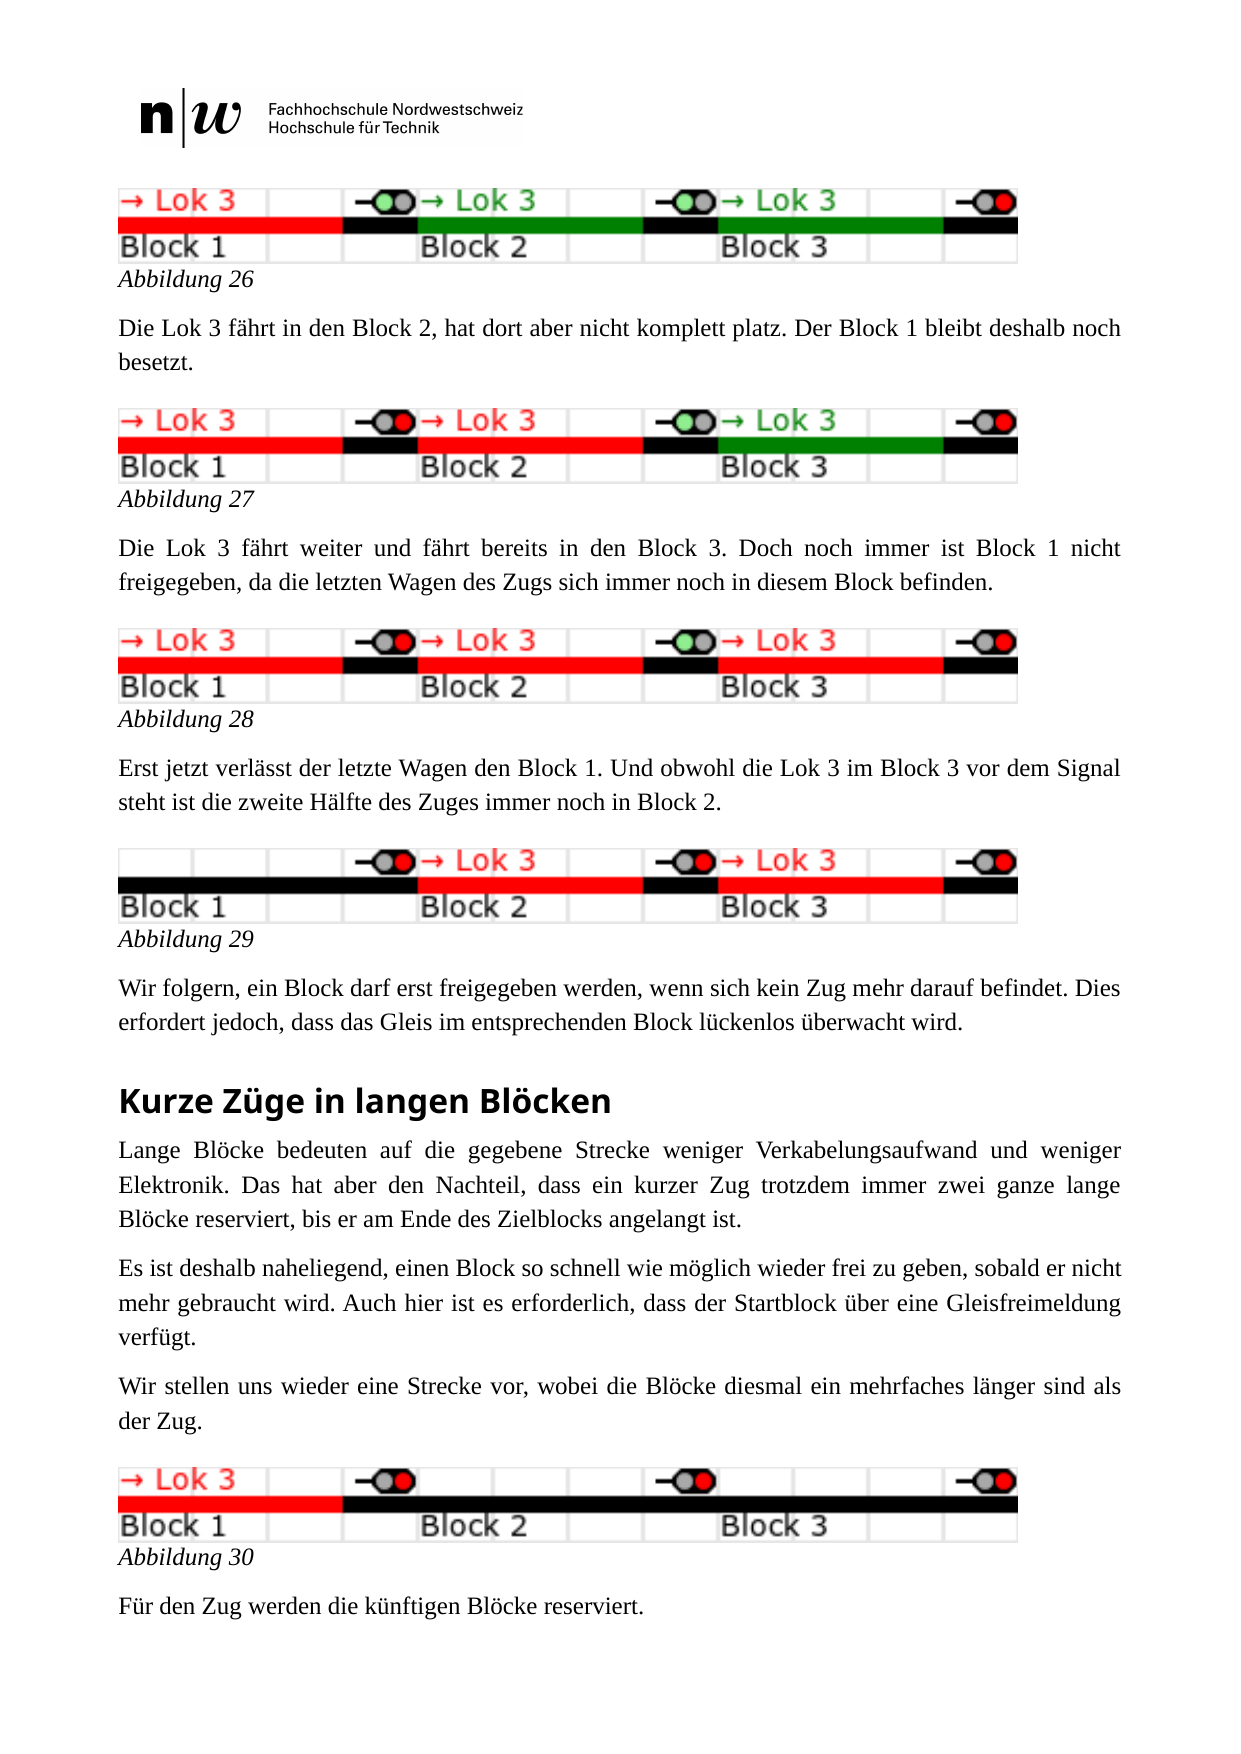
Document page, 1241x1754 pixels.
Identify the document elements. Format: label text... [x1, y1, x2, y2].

text Abbildung 27 [118, 484, 1018, 512]
text Die Lok 3 fährt in den Block 2, hat dort aber nicht komplett platz. Der Block 1 bleibt deshalb noch besetzt. [118, 313, 1122, 376]
text Abbildung 28 [118, 704, 1018, 732]
text Für den Zug werden die künftigen Blöcke reserviert. [118, 1591, 1122, 1620]
picture [118, 1467, 1018, 1543]
picture [118, 848, 1018, 924]
picture [141, 88, 523, 148]
text Lange Blöcke bedeuten auf die gegebene Strecke weniger Verkabelungsaufwand und weniger Elektronik. Das hat aber den Nachteil, dass ein kurzer Zug trotzdem immer zwei ganze lange Blöcke reserviert, bis er am Ende des Zielblocks angelangt ist. [118, 1135, 1122, 1233]
text Wir folgern, ein Block darf erst freigegeben werden, wenn sich kein Zug mehr darauf befindet. Dies erfordert jedoch, dass das Gleis im entsprechenden Block lückenlos überwacht wird. [118, 973, 1122, 1036]
text Abbildung 30 [118, 1543, 1018, 1571]
subtitle Kurze Züge in langen Blöcken [118, 1077, 1122, 1123]
picture [118, 408, 1018, 484]
picture [118, 628, 1018, 704]
text Abbildung 26 [118, 264, 1018, 292]
text Die Lok 3 fährt weiter und fährt bereits in den Block 3. Doch noch immer ist Block 1 nicht freigegeben, da die letzten Wagen des Zugs sich immer noch in diesem Block befinden. [118, 533, 1122, 596]
text Wir stellen uns wieder eine Strecke vor, wobei die Blöcke diesmal ein mehrfaches länger sind als der Zug. [118, 1371, 1122, 1435]
text Erst jetzt verlässt der letzte Wagen den Block 1. Und obwohl die Lok 3 im Block 3 vor dem Signal steht ist die zweite Hälfte des Zuges immer noch in Block 2. [118, 753, 1122, 816]
text Abbildung 29 [118, 924, 1018, 952]
picture [118, 188, 1018, 264]
text Es ist deshalb naheliegend, einen Block so schnell wie möglich wieder frei zu geben, sobald er nicht mehr gebraucht wird. Auch hier ist es erforderlich, dass der Startblock über eine Gleisfreimeldung verfügt. [118, 1253, 1122, 1351]
